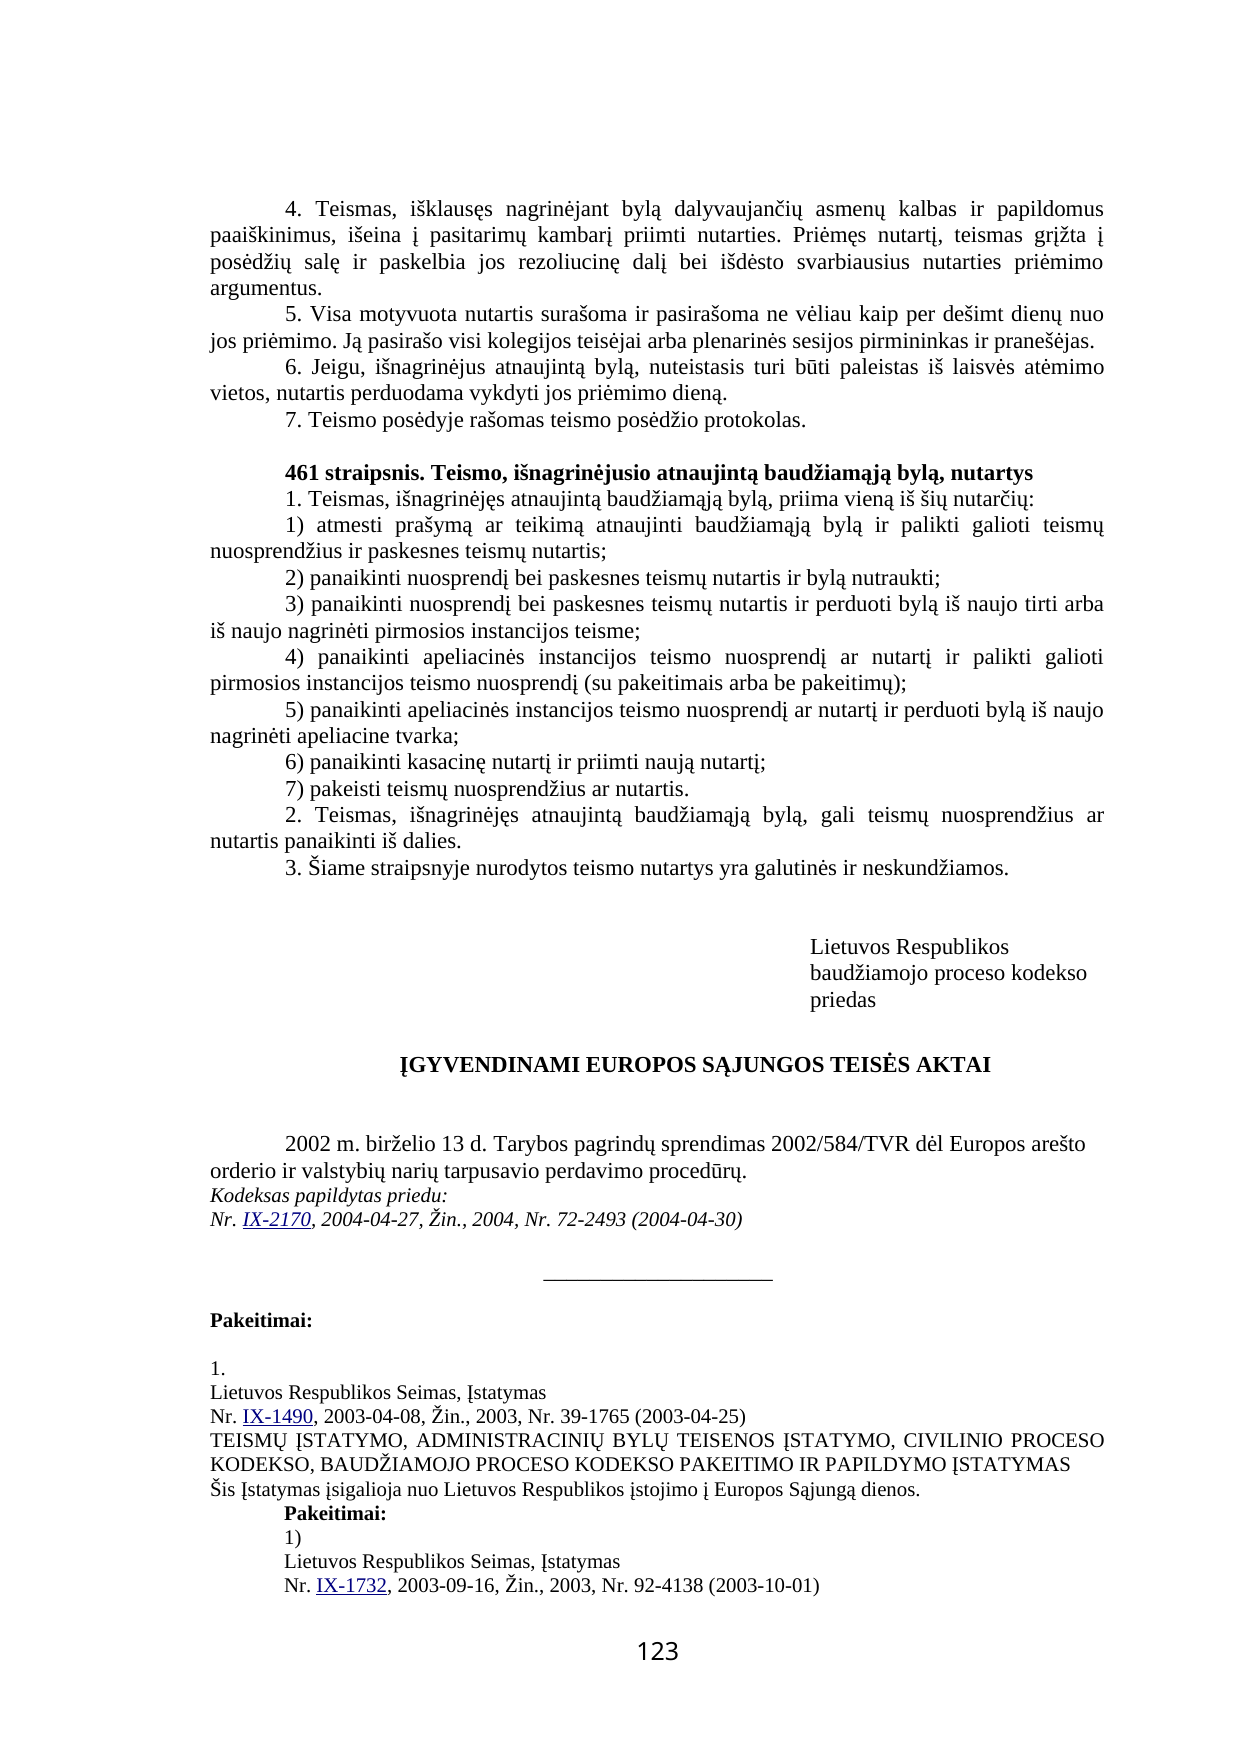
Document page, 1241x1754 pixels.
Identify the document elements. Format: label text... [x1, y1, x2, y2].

text Nr. IX-1490, 2003-04-08, Žin., 2003, Nr. 39-1765 (2003-04-25) [210, 1404, 1106, 1428]
text Nr. IX-1732, 2003-09-16, Žin., 2003, Nr. 92-4138 (2003-10-01) [210, 1573, 1106, 1597]
text Kodeksas papildytas priedu: [210, 1183, 1106, 1207]
text 1. Teismas, išnagrinėjęs atnaujintą baudžiamąją bylą, priima vieną iš šių nutarčių: [210, 485, 1106, 511]
text 3. Šiame straipsnyje nurodytos teismo nutartys yra galutinės ir neskundžiamos. [210, 854, 1106, 880]
text 461 straipsnis. Teismo, išnagrinėjusio atnaujintą baudžiamąją bylą, nutartys [285, 458, 1106, 485]
text Šis Įstatymas įsigalioja nuo Lietuvos Respublikos įstojimo į Europos Sąjungą dienos. [210, 1476, 1106, 1501]
text 4. Teismas, išklausęs nagrinėjant bylą dalyvaujančių asmenų kalbas ir papildomus paaiškinimus, išeina į pasitarimų kambarį priimti nutarties. Priėmęs nutartį, teismas grįžta į posėdžių salę ir paskelbia jos rezoliucinę dalį bei išdėsto svarbiausius nutarties priėmimo argumentus. [210, 195, 1106, 300]
text 1) [210, 1524, 1106, 1549]
text 5) panaikinti apeliacinės instancijos teismo nuosprendį ar nutartį ir perduoti bylą iš naujo nagrinėti apeliacine tvarka; [210, 696, 1106, 748]
text 1) atmesti prašymą ar teikimą atnaujinti baudžiamąją bylą ir palikti galioti teismų nuosprendžius ir paskesnes teismų nutartis; [210, 511, 1106, 564]
text Pakeitimai: [210, 1501, 1106, 1524]
text 1. [210, 1356, 1106, 1380]
subtitle ĮGYVENDINAMI EUROPOS SĄJUNGOS TEISĖS AKTAI [210, 1051, 1106, 1078]
subtitle baudžiamojo proceso kodekso [210, 959, 1106, 986]
text 7) pakeisti teismų nuosprendžius ar nutartis. [210, 775, 1106, 801]
text 6) panaikinti kasacinę nutartį ir priimti naują nutartį; [210, 748, 1106, 775]
text 4) panaikinti apeliacinės instancijos teismo nuosprendį ar nutartį ir palikti galioti pirmosios instancijos teismo nuosprendį (su pakeitimais arba be pakeitimų); [210, 643, 1106, 696]
text Pakeitimai: [210, 1308, 1106, 1332]
subtitle priedas [210, 986, 1106, 1012]
text 2. Teismas, išnagrinėjęs atnaujintą baudžiamąją bylą, gali teismų nuosprendžius ar nutartis panaikinti iš dalies. [210, 801, 1106, 854]
subtitle Lietuvos Respublikos [735, 933, 1106, 959]
text 3) panaikinti nuosprendį bei paskesnes teismų nutartis ir perduoti bylą iš naujo tirti arba iš naujo nagrinėti pirmosios instancijos teisme; [210, 590, 1106, 643]
text Lietuvos Respublikos Seimas, Įstatymas [210, 1549, 1106, 1573]
text 5. Visa motyvuota nutartis surašoma ir pasirašoma ne vėliau kaip per dešimt dienų nuo jos priėmimo. Ją pasirašo visi kolegijos teisėjai arba plenarinės sesijos pirmininkas ir pranešėjas. [210, 300, 1106, 353]
text 2) panaikinti nuosprendį bei paskesnes teismų nutartis ir bylą nutraukti; [210, 564, 1106, 590]
text TEISMŲ ĮSTATYMO, ADMINISTRACINIŲ BYLŲ TEISENOS ĮSTATYMO, CIVILINIO PROCESO KODEKSO, BAUDŽIAMOJO PROCESO KODEKSO PAKEITIMO IR PAPILDYMO ĮSTATYMAS [210, 1428, 1106, 1476]
text ____________________ [210, 1258, 1106, 1284]
text Lietuvos Respublikos Seimas, Įstatymas [210, 1380, 1106, 1404]
text 6. Jeigu, išnagrinėjus atnaujintą bylą, nuteistasis turi būti paleistas iš laisvės atėmimo vietos, nutartis perduodama vykdyti jos priėmimo dieną. [210, 353, 1106, 406]
text Nr. IX-2170, 2004-04-27, Žin., 2004, Nr. 72-2493 (2004-04-30) [210, 1207, 1106, 1231]
text 2002 m. birželio 13 d. Tarybos pagrindų sprendimas 2002/584/TVR dėl Europos arešto orderio ir valstybių narių tarpusavio perdavimo procedūrų. [210, 1130, 1106, 1183]
text 7. Teismo posėdyje rašomas teismo posėdžio protokolas. [210, 406, 1106, 432]
